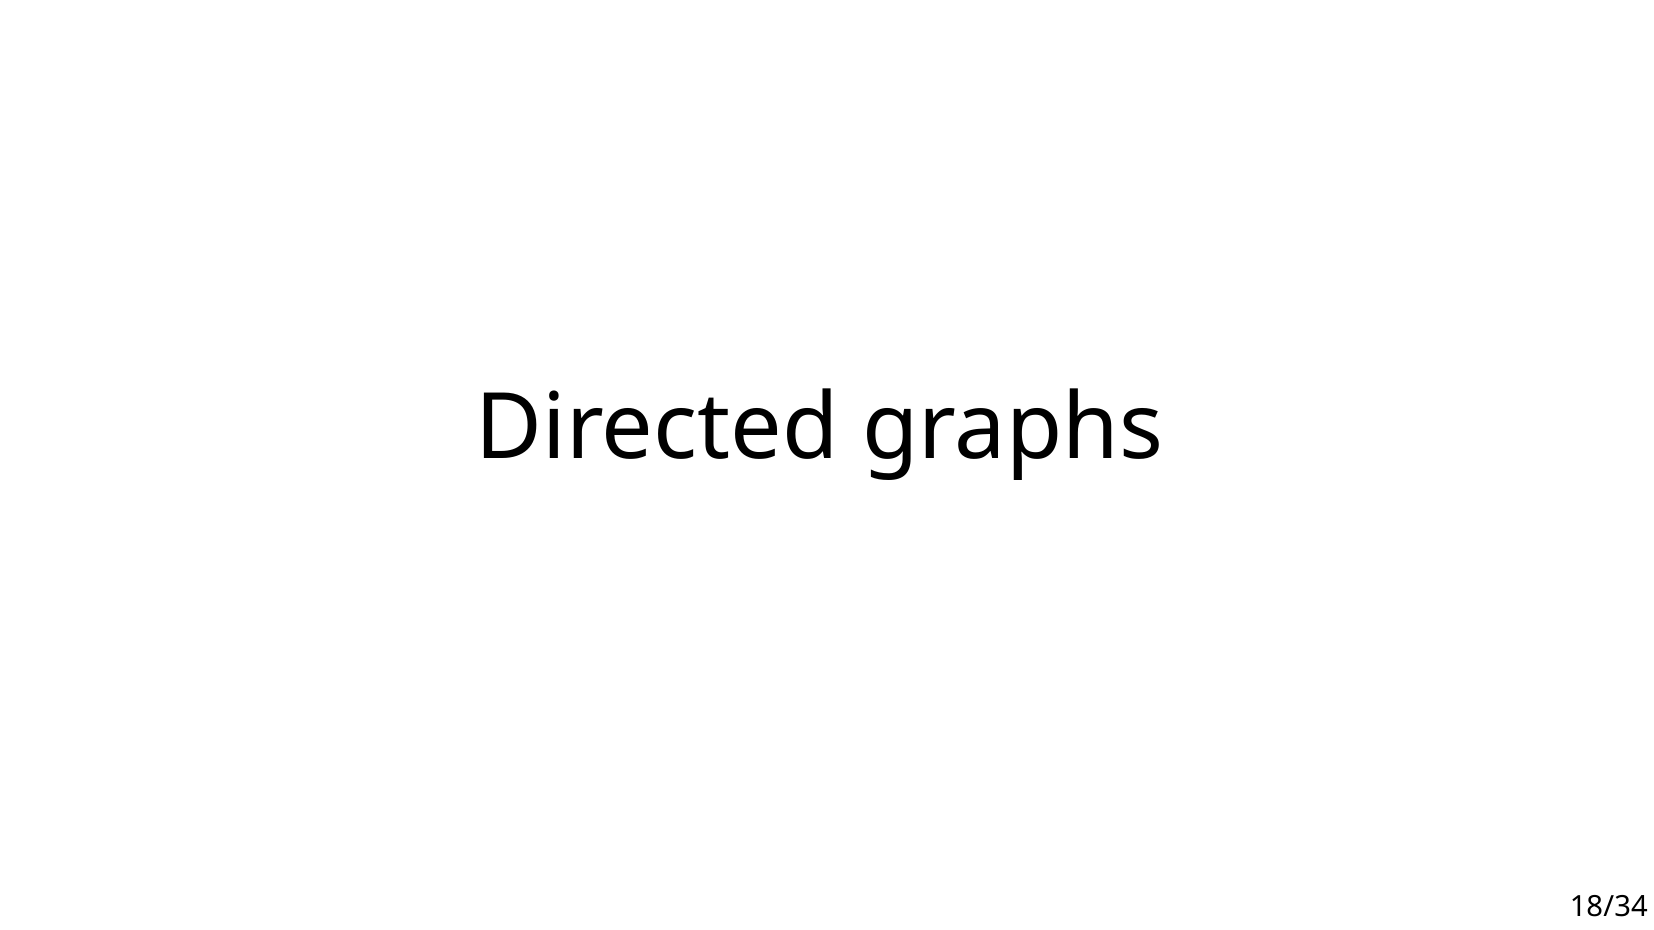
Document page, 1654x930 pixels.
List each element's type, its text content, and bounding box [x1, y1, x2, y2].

title Directed graphs [75, 344, 1564, 501]
